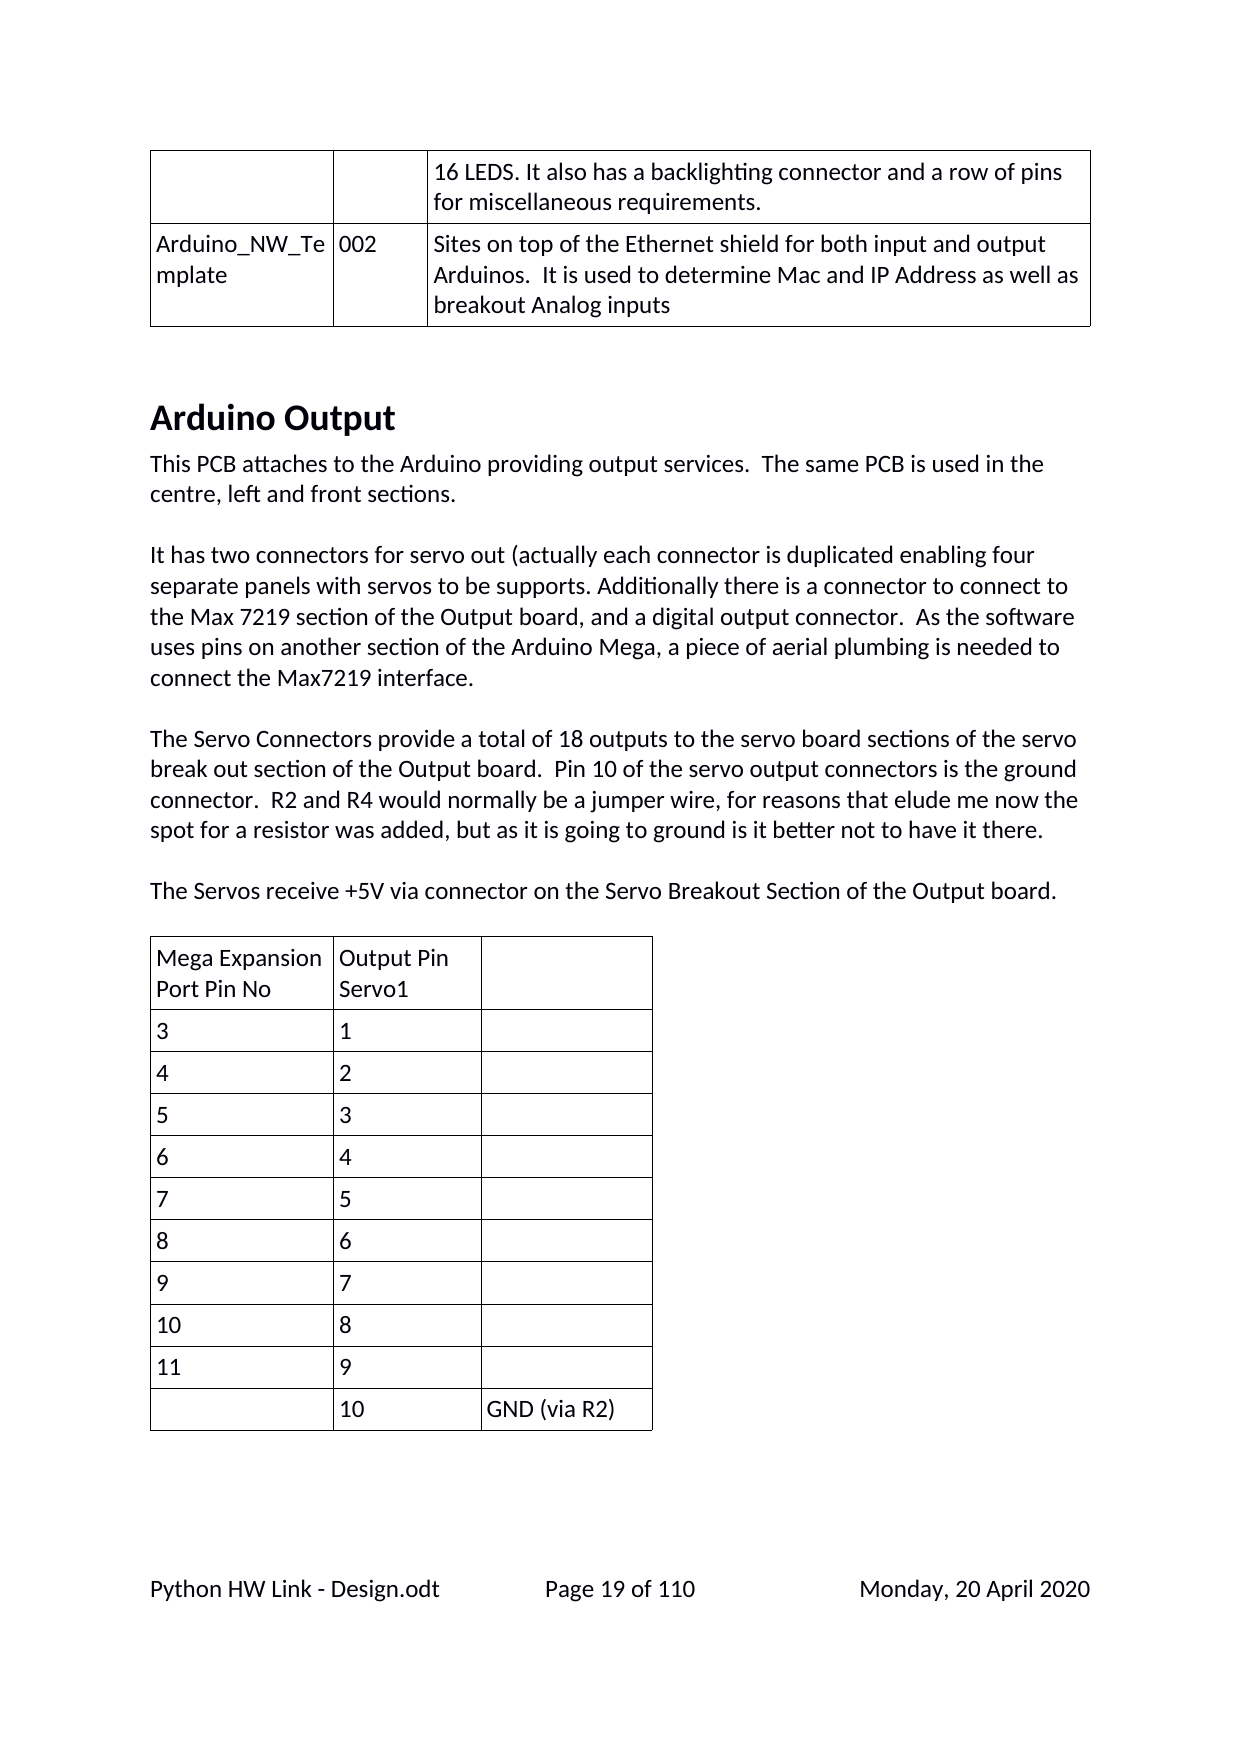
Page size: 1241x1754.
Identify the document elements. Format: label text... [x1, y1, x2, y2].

table_cell 8 [334, 1305, 481, 1346]
table_cell [482, 1220, 652, 1261]
table_cell 002 [334, 224, 427, 326]
table_cell [482, 1136, 652, 1177]
table_header Mega Expansion Port Pin No [151, 937, 333, 1009]
table_cell 11 [151, 1347, 333, 1388]
table_cell [151, 1389, 333, 1430]
table_cell [334, 151, 427, 223]
table_cell 7 [334, 1262, 481, 1303]
table_header [482, 937, 652, 1009]
table_cell 4 [334, 1136, 481, 1177]
table_cell 6 [151, 1136, 333, 1177]
subtitle Arduino Output [150, 394, 1090, 440]
text This PCB attaches to the Arduino providing output services. The same PCB is used in the centre, left and front sections. [150, 448, 1090, 509]
table_cell 10 [334, 1389, 481, 1430]
table_cell 4 [151, 1052, 333, 1093]
table_cell GND (via R2) [482, 1389, 652, 1430]
table_cell 7 [151, 1178, 333, 1219]
table_cell [482, 1178, 652, 1219]
table_cell 9 [334, 1347, 481, 1388]
table_cell 16 LEDS. It also has a backlighting connector and a row of pins for miscellaneous requirements. [428, 151, 1090, 223]
table_cell [482, 1052, 652, 1093]
table_cell 3 [151, 1010, 333, 1051]
table_cell 6 [334, 1220, 481, 1261]
table_cell [482, 1010, 652, 1051]
table_cell 10 [151, 1305, 333, 1346]
table_header Output Pin Servo1 [334, 937, 481, 1009]
table_cell Arduino_NW_Template [151, 224, 333, 326]
text It has two connectors for servo out (actually each connector is duplicated enabling four separate panels with servos to be supports. Additionally there is a connector to connect to the Max 7219 section of the Output board, and a digital output connector. As the software uses pins on another section of the Arduino Mega, a piece of aerial plumbing is needed to connect the Max7219 interface. [150, 539, 1090, 692]
table_cell [482, 1305, 652, 1346]
text The Servos receive +5V via connector on the Servo Breakout Section of the Output board. [150, 875, 1090, 906]
table_cell 5 [151, 1094, 333, 1135]
table_cell [482, 1262, 652, 1303]
table_cell 5 [334, 1178, 481, 1219]
table_cell 9 [151, 1262, 333, 1303]
table_cell 2 [334, 1052, 481, 1093]
text The Servo Connectors provide a total of 18 outputs to the servo board sections of the servo break out section of the Output board. Pin 10 of the servo output connectors is the ground connector. R2 and R4 would normally be a jumper wire, for reasons that elude me now the spot for a resistor was added, but as it is going to ground is it better not to have it there. [150, 723, 1090, 845]
table_cell 8 [151, 1220, 333, 1261]
table_cell [482, 1347, 652, 1388]
table_cell 3 [334, 1094, 481, 1135]
table_cell [482, 1094, 652, 1135]
table_cell Sites on top of the Ethernet shield for both input and output Arduinos. It is used to determine Mac and IP Address as well as breakout Analog inputs [428, 224, 1090, 326]
table_cell [151, 151, 333, 223]
table_cell 1 [334, 1010, 481, 1051]
